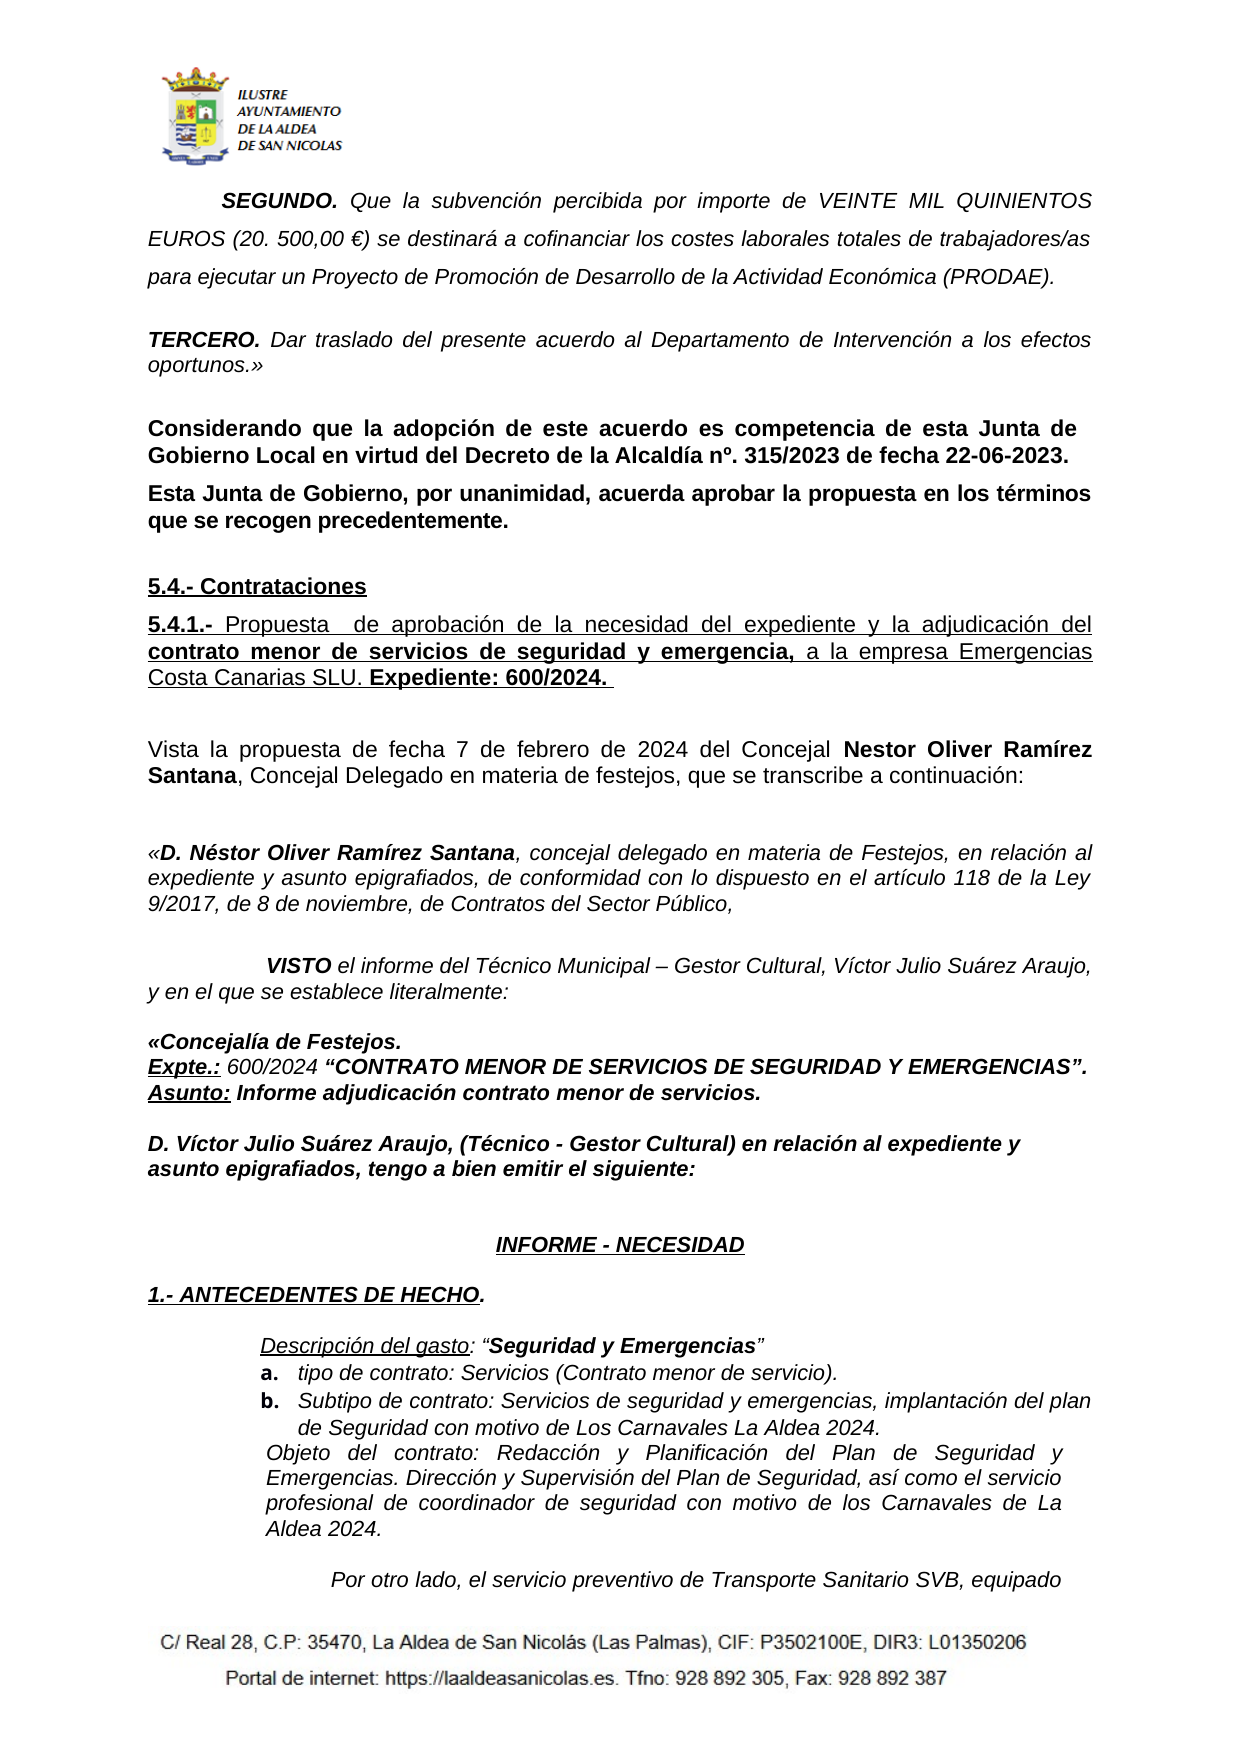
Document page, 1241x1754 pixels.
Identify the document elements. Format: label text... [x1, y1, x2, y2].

text 5.4.1.- Propuesta de aprobación de la necesidad del expediente y la adjudicación del contrato menor de servicios de seguridad y emergencia, a la empresa Emergencias [148, 611, 1093, 661]
text Descripción del gasto: “Seguridad y Emergencias” [148, 1333, 1093, 1358]
text Asunto: Informe adjudicación contrato menor de servicios. [148, 1079, 1093, 1104]
text Por otro lado, el servicio preventivo de Transporte Sanitario SVB, equipado [266, 1567, 1063, 1592]
text Esta Junta de Gobierno, por unanimidad, acuerda aprobar la propuesta en los términos que se recogen precedentemente. [148, 480, 1093, 533]
text SEGUNDO. Que la subvención percibida por importe de VEINTE MIL QUINIENTOS EUROS (20. 500,00 €) se destinará a cofinanciar los costes laborales totales de trabajadores/as para ejecutar un Proyecto de Promoción de Desarrollo de la Actividad Económica (PRODAE). [148, 188, 1093, 289]
text Objeto del contrato: Redacción y Planificación del Plan de Seguridad y Emergencias. Dirección y Supervisión del Plan de Seguridad, así como el servicio profesional de coordinador de seguridad con motivo de los Carnavales de La Aldea 2024. [266, 1440, 1063, 1541]
text INFORME - NECESIDAD [148, 1232, 1093, 1257]
text 1.- ANTECEDENTES DE HECHO. [148, 1282, 1093, 1307]
text 5.4.- Contrataciones [148, 573, 1093, 599]
text «D. Néstor Oliver Ramírez Santana, concejal delegado en materia de Festejos, en relación al expediente y asunto epigrafiados, de conformidad con lo dispuesto en el artículo 118 de la Ley 9/2017, de 8 de noviembre, de Contratos del Sector Público, [148, 840, 1093, 916]
text D. Víctor Julio Suárez Araujo, (Técnico - Gestor Cultural) en relación al expediente y asunto epigrafiados, tengo a bien emitir el siguiente: [148, 1131, 1093, 1181]
picture [148, 59, 358, 173]
list Subtipo de contrato: Servicios de seguridad y emergencias, implantación del plan de Seguridad con motivo de Los Carnavales La Aldea 2024. [260, 1386, 1093, 1440]
text VISTO el informe del Técnico Municipal – Gestor Cultural, Víctor Julio Suárez Araujo, y en el que se establece literalmente: [148, 953, 1093, 1004]
text «Concejalía de Festejos. [148, 1029, 1093, 1054]
picture [148, 1626, 1034, 1694]
text Considerando que la adopción de este acuerdo es competencia de esta Junta de Gobierno Local en virtud del Decreto de la Alcaldía nº. 315/2023 de fecha 22-06-2023. [148, 415, 1078, 468]
text Costa Canarias SLU. Expediente: 600/2024. [148, 662, 1093, 691]
text TERCERO. Dar traslado del presente acuerdo al Departamento de Intervención a los efectos oportunos.» [148, 327, 1093, 377]
list tipo de contrato: Servicios (Contrato menor de servicio). [260, 1358, 1093, 1386]
text Vista la propuesta de fecha 7 de febrero de 2024 del Concejal Nestor Oliver Ramírez Santana, Concejal Delegado en materia de festejos, que se transcribe a continuación: [148, 736, 1093, 789]
text Expte.: 600/2024 “CONTRATO MENOR DE SERVICIOS DE SEGURIDAD Y EMERGENCIAS”. [148, 1054, 1093, 1079]
